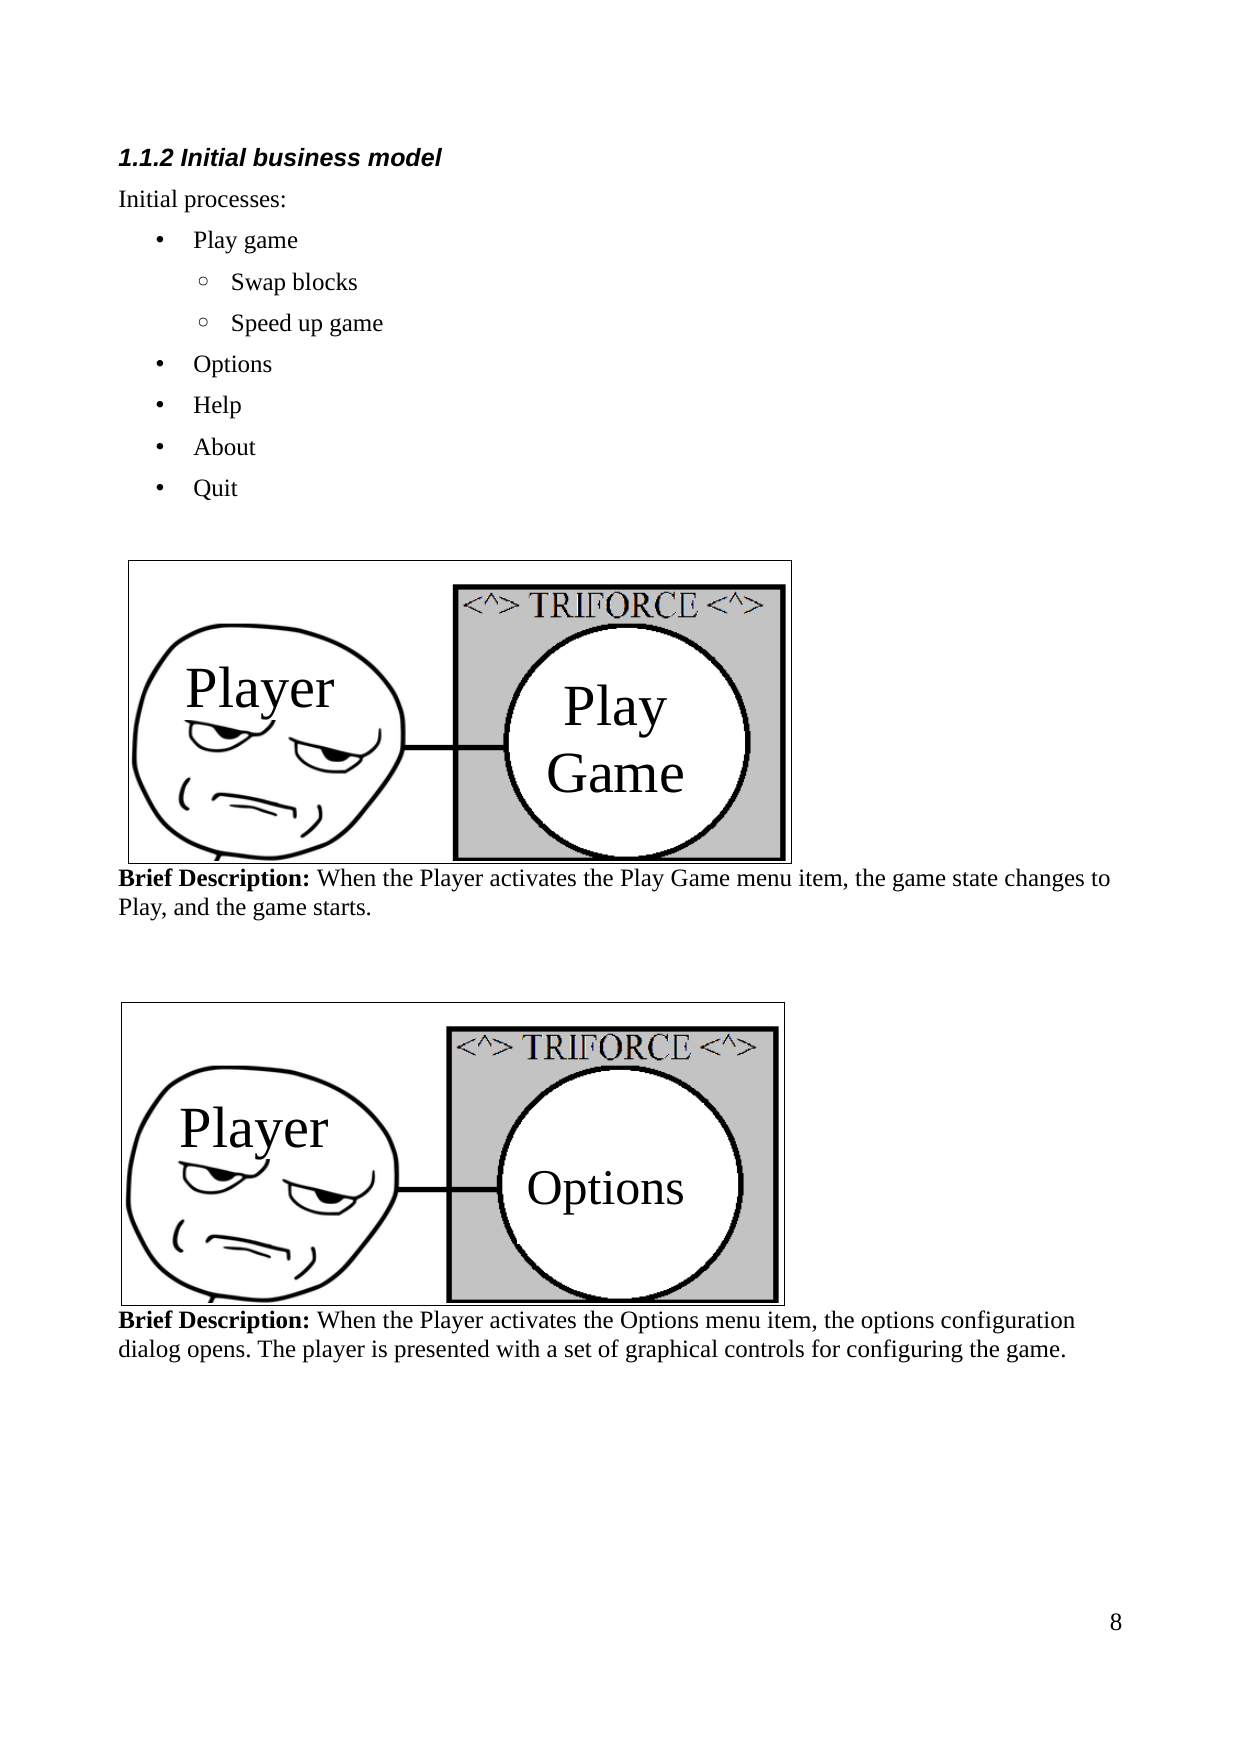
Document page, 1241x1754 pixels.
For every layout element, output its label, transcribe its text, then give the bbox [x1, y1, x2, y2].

list Quit [156, 473, 1122, 502]
list Swap blocks [193, 267, 1122, 296]
text Player [176, 1092, 332, 1159]
text Play Game [537, 671, 693, 805]
list Speed up game [193, 308, 1122, 337]
text Brief Description: When the Player activates the Options menu item, the options configuration dialog opens. The player is presented with a set of graphical controls for configuring the game. [118, 975, 1122, 1363]
list About [156, 432, 1122, 461]
list Options [156, 349, 1122, 378]
text Player [182, 653, 338, 720]
list Play game [156, 226, 1122, 254]
list Help [156, 391, 1122, 419]
subtitle 1.1.2 Initial business model [118, 143, 1122, 172]
text Initial processes: [118, 184, 1122, 213]
text Options [517, 1157, 693, 1215]
text Brief Description: When the Player activates the Play Game menu item, the game state changes to Play, and the game starts. [118, 556, 1122, 921]
